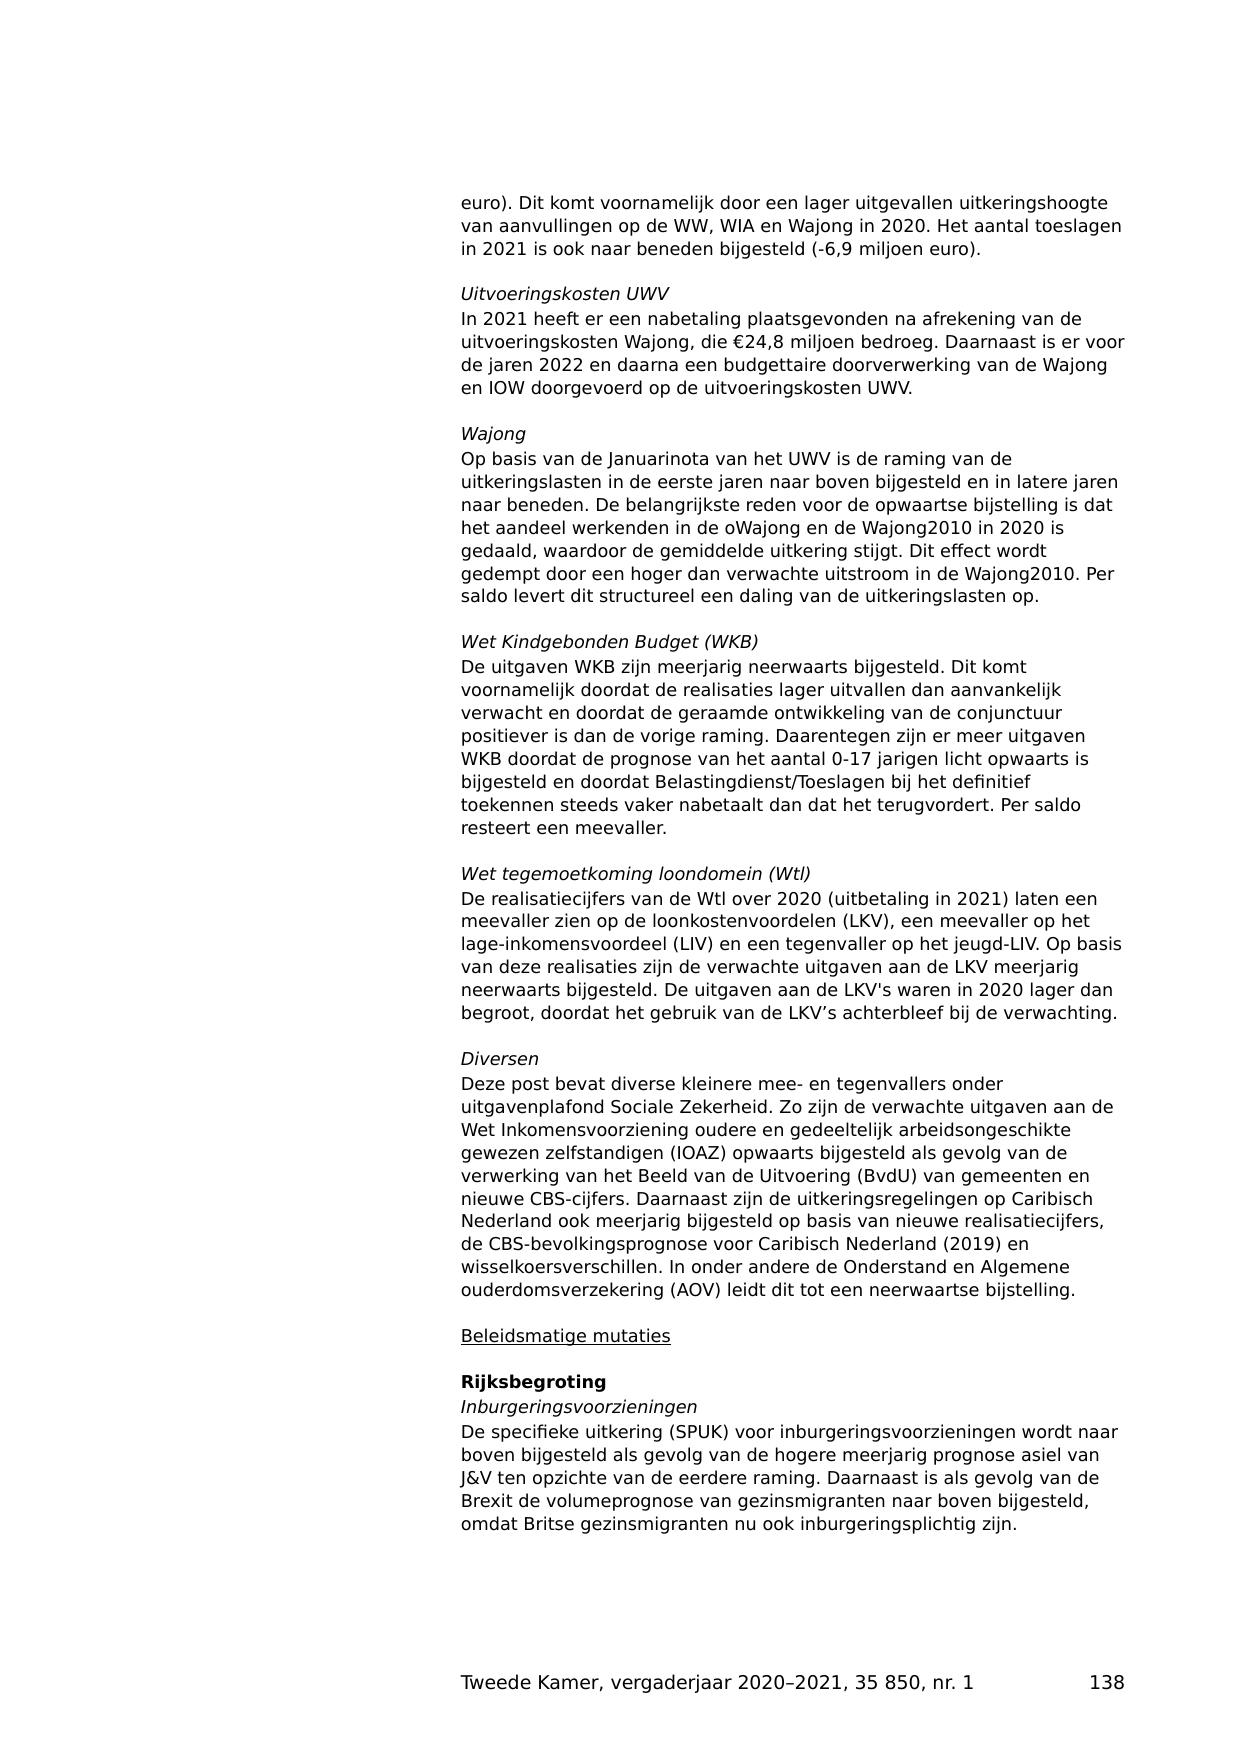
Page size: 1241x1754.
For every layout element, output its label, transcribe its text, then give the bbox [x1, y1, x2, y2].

text Wajong [461, 422, 1125, 445]
text Diversen [461, 1047, 1125, 1070]
text De specifieke uitkering (SPUK) voor inburgeringsvoorzieningen wordt naar boven bijgesteld als gevolg van de hogere meerjarig prognose asiel van J&V ten opzichte van de eerdere raming. Daarnaast is als gevolg van de Brexit de volumeprognose van gezinsmigranten naar boven bijgesteld, omdat Britse gezinsmigranten nu ook inburgeringsplichtig zijn. [461, 1420, 1125, 1534]
text In 2021 heeft er een nabetaling plaatsgevonden na afrekening van de uitvoeringskosten Wajong, die €24,8 miljoen bedroeg. Daarnaast is er voor de jaren 2022 en daarna een budgettaire doorverwerking van de Wajong en IOW doorgevoerd op de uitvoeringskosten UWV. [461, 307, 1125, 399]
text Rijksbegroting [461, 1370, 1125, 1393]
text Wet tegemoetkoming loondomein (Wtl) [461, 862, 1125, 884]
text Wet Kindgebonden Budget (WKB) [461, 630, 1125, 653]
text De realisatiecijfers van de Wtl over 2020 (uitbetaling in 2021) laten een meevaller zien op de loonkostenvoordelen (LKV), een meevaller op het lage-inkomensvoordeel (LIV) en een tegenvaller op het jeugd-LIV. Op basis van deze realisaties zijn de verwachte uitgaven aan de LKV meerjarig neerwaarts bijgesteld. De uitgaven aan de LKV's waren in 2020 lager dan begroot, doordat het gebruik van de LKV’s achterbleef bij de verwachting. [461, 887, 1125, 1024]
text euro). Dit komt voornamelijk door een lager uitgevallen uitkeringshoogte van aanvullingen op de WW, WIA en Wajong in 2020. Het aantal toeslagen in 2021 is ook naar beneden bijgesteld (-6,9 miljoen euro). [461, 191, 1125, 259]
text Deze post bevat diverse kleinere mee- en tegenvallers onder uitgavenplafond Sociale Zekerheid. Zo zijn de verwachte uitgaven aan de Wet Inkomensvoorziening oudere en gedeeltelijk arbeidsongeschikte gewezen zelfstandigen (IOAZ) opwaarts bijgesteld als gevolg van de verwerking van het Beeld van de Uitvoering (BvdU) van gemeenten en nieuwe CBS-cijfers. Daarnaast zijn de uitkeringsregelingen op Caribisch Nederland ook meerjarig bijgesteld op basis van nieuwe realisatiecijfers, de CBS-bevolkingsprognose voor Caribisch Nederland (2019) en wisselkoersverschillen. In onder andere de Onderstand en Algemene ouderdomsverzekering (AOV) leidt dit tot een neerwaartse bijstelling. [461, 1072, 1125, 1301]
text Uitvoeringskosten UWV [461, 282, 1125, 305]
text De uitgaven WKB zijn meerjarig neerwaarts bijgesteld. Dit komt voornamelijk doordat de realisaties lager uitvallen dan aanvankelijk verwacht en doordat de geraamde ontwikkeling van de conjunctuur positiever is dan de vorige raming. Daarentegen zijn er meer uitgaven WKB doordat de prognose van het aantal 0-17 jarigen licht opwaarts is bijgesteld en doordat Belastingdienst/Toeslagen bij het definitief toekennen steeds vaker nabetaalt dan dat het terugvordert. Per saldo resteert een meevaller. [461, 655, 1125, 839]
text Op basis van de Januarinota van het UWV is de raming van de uitkeringslasten in de eerste jaren naar boven bijgesteld en in latere jaren naar beneden. De belangrijkste reden voor de opwaartse bijstelling is dat het aandeel werkenden in de oWajong en de Wajong2010 in 2020 is gedaald, waardoor de gemiddelde uitkering stijgt. Dit effect wordt gedempt door een hoger dan verwachte uitstroom in de Wajong2010. Per saldo levert dit structureel een daling van de uitkeringslasten op. [461, 447, 1125, 607]
text Beleidsmatige mutaties [461, 1324, 1125, 1347]
text Inburgeringsvoorzieningen [461, 1395, 1125, 1418]
